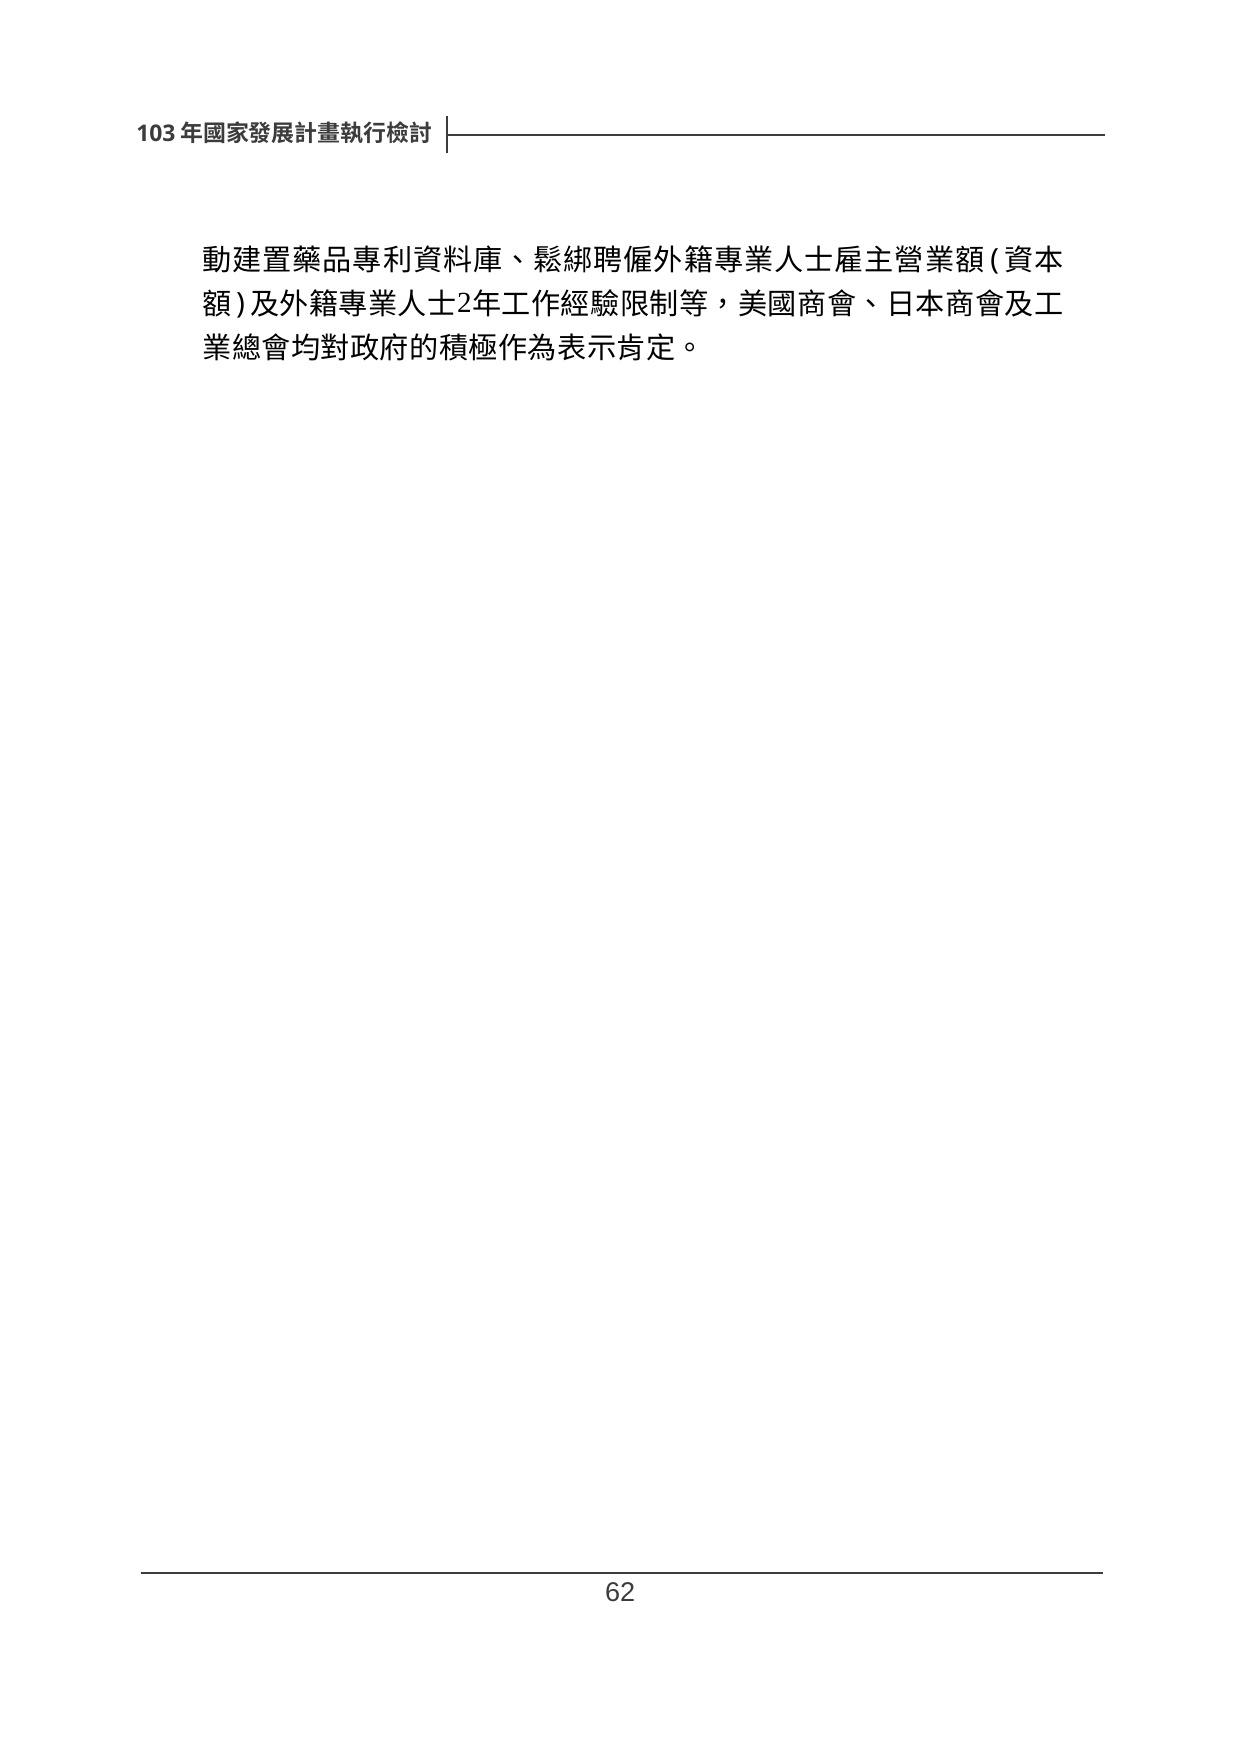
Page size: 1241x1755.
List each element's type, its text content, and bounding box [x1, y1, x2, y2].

text 動建置藥品專利資料庫、鬆綁聘僱外籍專業人士雇主營業額(資本額)及外籍專業人士2年工作經驗限制等，美國商會、日本商會及工業總會均對政府的積極作為表示肯定。 [202, 236, 1063, 367]
